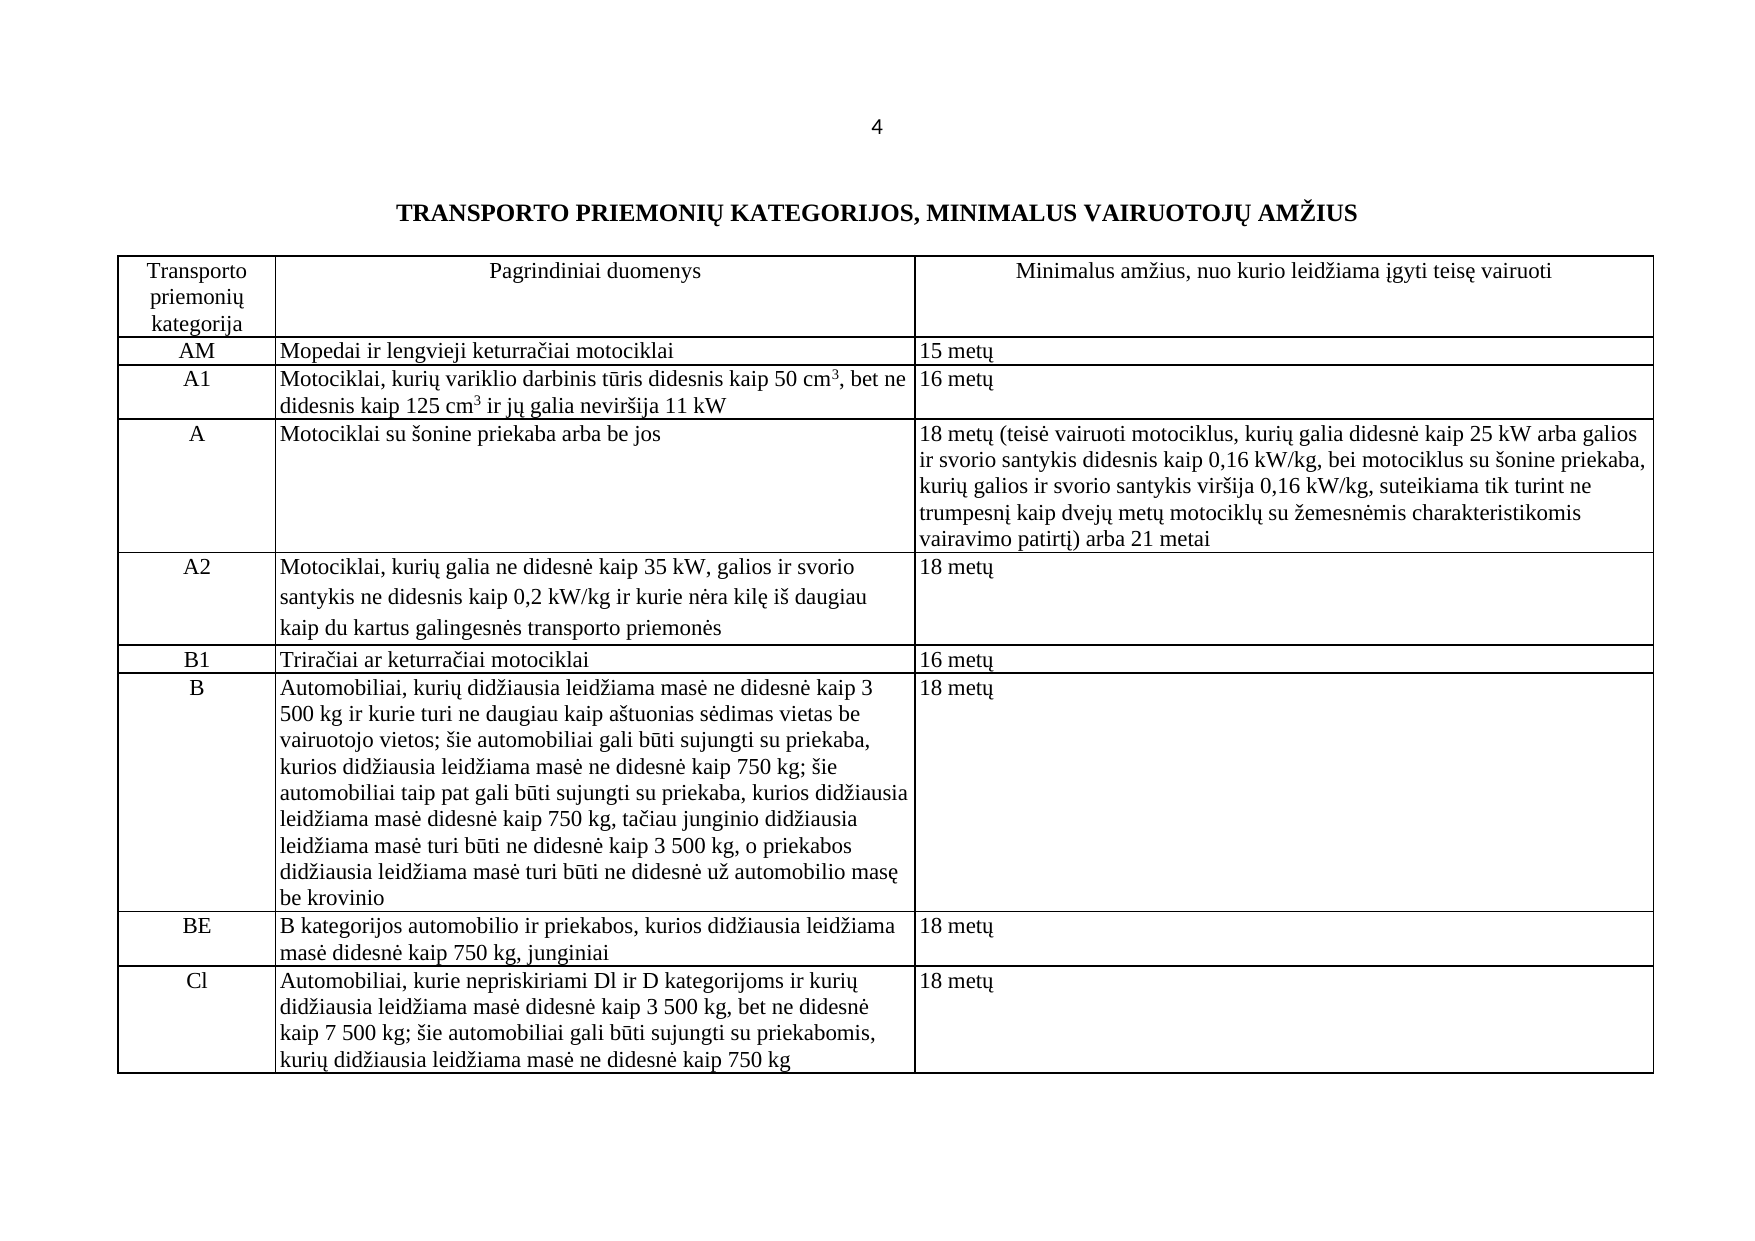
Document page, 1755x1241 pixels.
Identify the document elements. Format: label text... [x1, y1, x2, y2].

table_cell 16 metų [916, 366, 1653, 418]
table_cell B kategorijos automobilio ir priekabos, kurios didžiausia leidžiama masė didesnė kaip 750 kg, junginiai [276, 912, 914, 965]
table_header Minimalus amžius, nuo kurio leidžiama įgyti teisę vairuoti [916, 257, 1653, 336]
table_cell 16 metų [916, 646, 1653, 672]
table_cell Motociklai, kurių variklio darbinis tūris didesnis kaip 50 cm3, bet ne didesnis kaip 125 cm3 ir jų galia neviršija 11 kW [276, 366, 914, 418]
table_cell AM [119, 338, 275, 364]
table_header Transporto priemonių kategorija [119, 257, 275, 336]
table_cell Motociklai su šonine priekaba arba be jos [276, 420, 914, 552]
table_cell Automobiliai, kurie nepriskiriami Dl ir D kategorijoms ir kurių didžiausia leidžiama masė didesnė kaip 3 500 kg, bet ne didesnė kaip 7 500 kg; šie automobiliai gali būti sujungti su priekabomis, kurių didžiausia leidžiama masė ne didesnė kaip 750 kg [276, 967, 914, 1072]
table_cell B [119, 674, 275, 911]
table_cell 18 metų [916, 553, 1653, 644]
table_cell 15 metų [916, 338, 1653, 364]
table_cell BE [119, 912, 275, 965]
table_cell Motociklai, kurių galia ne didesnė kaip 35 kW, galios ir svorio santykis ne didesnis kaip 0,2 kW/kg ir kurie nėra kilę iš daugiau kaip du kartus galingesnės transporto priemonės [276, 553, 914, 644]
table_cell 18 metų [916, 967, 1653, 1072]
table_cell 18 metų [916, 912, 1653, 965]
table_cell A [119, 420, 275, 552]
table_cell 18 metų [916, 674, 1653, 911]
table_cell Mopedai ir lengvieji keturračiai motociklai [276, 338, 914, 364]
table_cell A2 [119, 553, 275, 644]
table_cell Cl [119, 967, 275, 1072]
table_cell Triračiai ar keturračiai motociklai [276, 646, 914, 672]
table_header Pagrindiniai duomenys [276, 257, 914, 336]
table_cell 18 metų (teisė vairuoti motociklus, kurių galia didesnė kaip 25 kW arba galios ir svorio santykis didesnis kaip 0,16 kW/kg, bei motociklus su šonine priekaba, kurių galios ir svorio santykis viršija 0,16 kW/kg, suteikiama tik turint ne trumpesnį kaip dvejų metų motociklų su žemesnėmis charakteristikomis vairavimo patirtį) arba 21 metai [916, 420, 1653, 552]
text TRANSPORTO PRIEMONIŲ KATEGORIJOS, MINIMALUS VAIRUOTOJŲ AMŽIUS [118, 198, 1636, 227]
table_cell Automobiliai, kurių didžiausia leidžiama masė ne didesnė kaip 3 500 kg ir kurie turi ne daugiau kaip aštuonias sėdimas vietas be vairuotojo vietos; šie automobiliai gali būti sujungti su priekaba, kurios didžiausia leidžiama masė ne didesnė kaip 750 kg; šie automobiliai taip pat gali būti sujungti su priekaba, kurios didžiausia leidžiama masė didesnė kaip 750 kg, tačiau junginio didžiausia leidžiama masė turi būti ne didesnė kaip 3 500 kg, o priekabos didžiausia leidžiama masė turi būti ne didesnė už automobilio masę be krovinio [276, 674, 914, 911]
table_cell A1 [119, 366, 275, 418]
table_cell B1 [119, 646, 275, 672]
